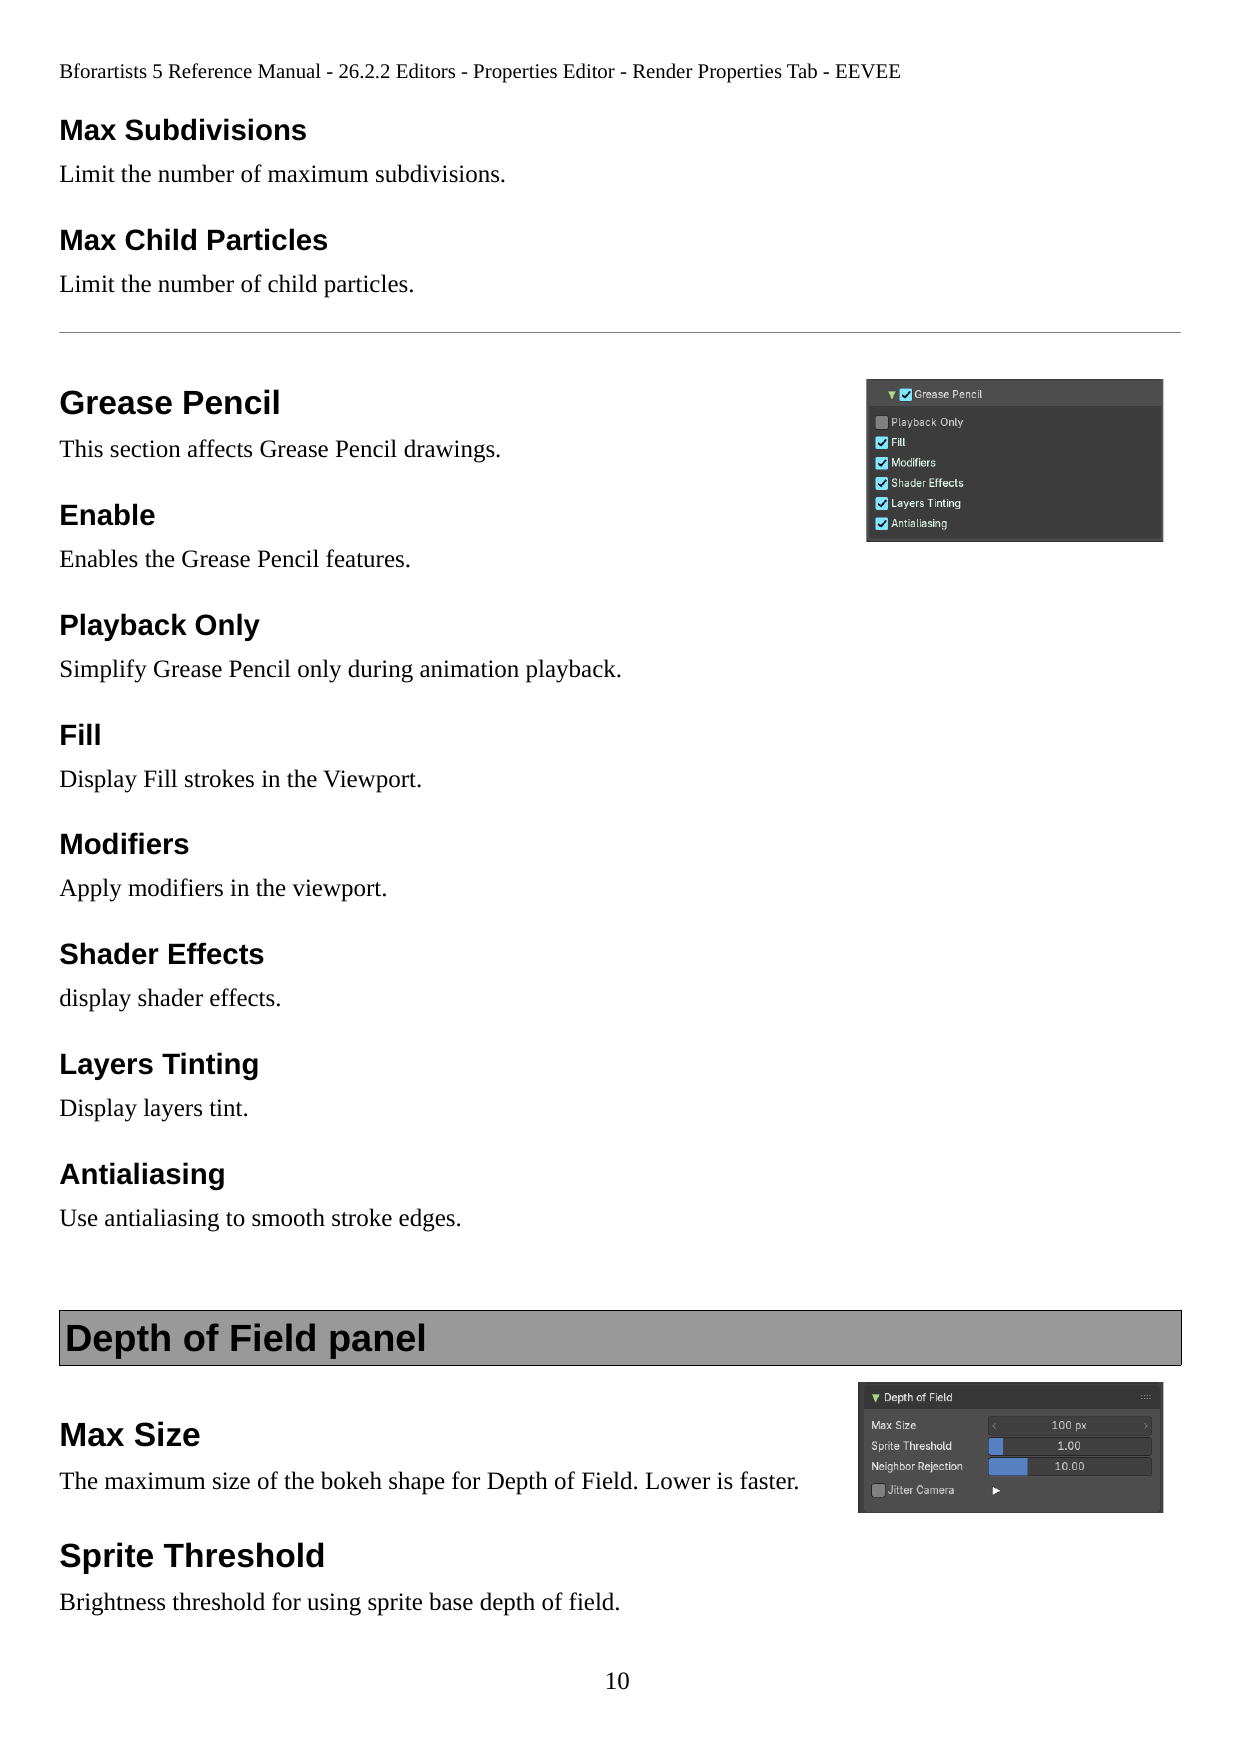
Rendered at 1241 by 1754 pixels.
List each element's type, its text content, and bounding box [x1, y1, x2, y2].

picture [866, 379, 1164, 542]
text Display Fill strokes in the Viewport. [59, 764, 1181, 792]
picture [858, 1382, 1164, 1513]
subtitle Shader Effects [59, 937, 1181, 971]
table_header Depth of Field panel [60, 1311, 1181, 1365]
subtitle Max Subdivisions [59, 113, 1181, 146]
subtitle Modifiers [59, 827, 1181, 861]
subtitle [1164, 383, 1181, 421]
text Limit the number of child particles. [59, 269, 1181, 297]
subtitle Antialiasing [59, 1157, 1181, 1191]
text Enables the Grease Pencil features. [59, 544, 1181, 573]
subtitle Layers Tinting [59, 1047, 1181, 1081]
text display shader effects. [59, 983, 1181, 1012]
subtitle Max Size [59, 1415, 858, 1453]
text Brightness threshold for using sprite base depth of field. [59, 1587, 1181, 1616]
subtitle Playback Only [59, 607, 1181, 641]
text Display layers tint. [59, 1093, 1181, 1122]
text Limit the number of maximum subdivisions. [59, 159, 1181, 188]
subtitle Max Child Particles [59, 222, 1181, 256]
subtitle Fill [59, 717, 1181, 751]
subtitle [1164, 1415, 1181, 1453]
subtitle Sprite Threshold [59, 1536, 1181, 1574]
text Apply modifiers in the viewport. [59, 873, 1181, 902]
subtitle Enable [59, 498, 866, 531]
subtitle [1164, 498, 1181, 531]
text This section affects Grease Pencil drawings. [59, 434, 866, 463]
text The maximum size of the bokeh shape for Depth of Field. Lower is faster. [59, 1466, 858, 1494]
text Simplify Grease Pencil only during animation playback. [59, 654, 1181, 682]
text Use antialiasing to smooth stroke edges. [59, 1203, 1181, 1232]
subtitle Grease Pencil [59, 383, 866, 421]
